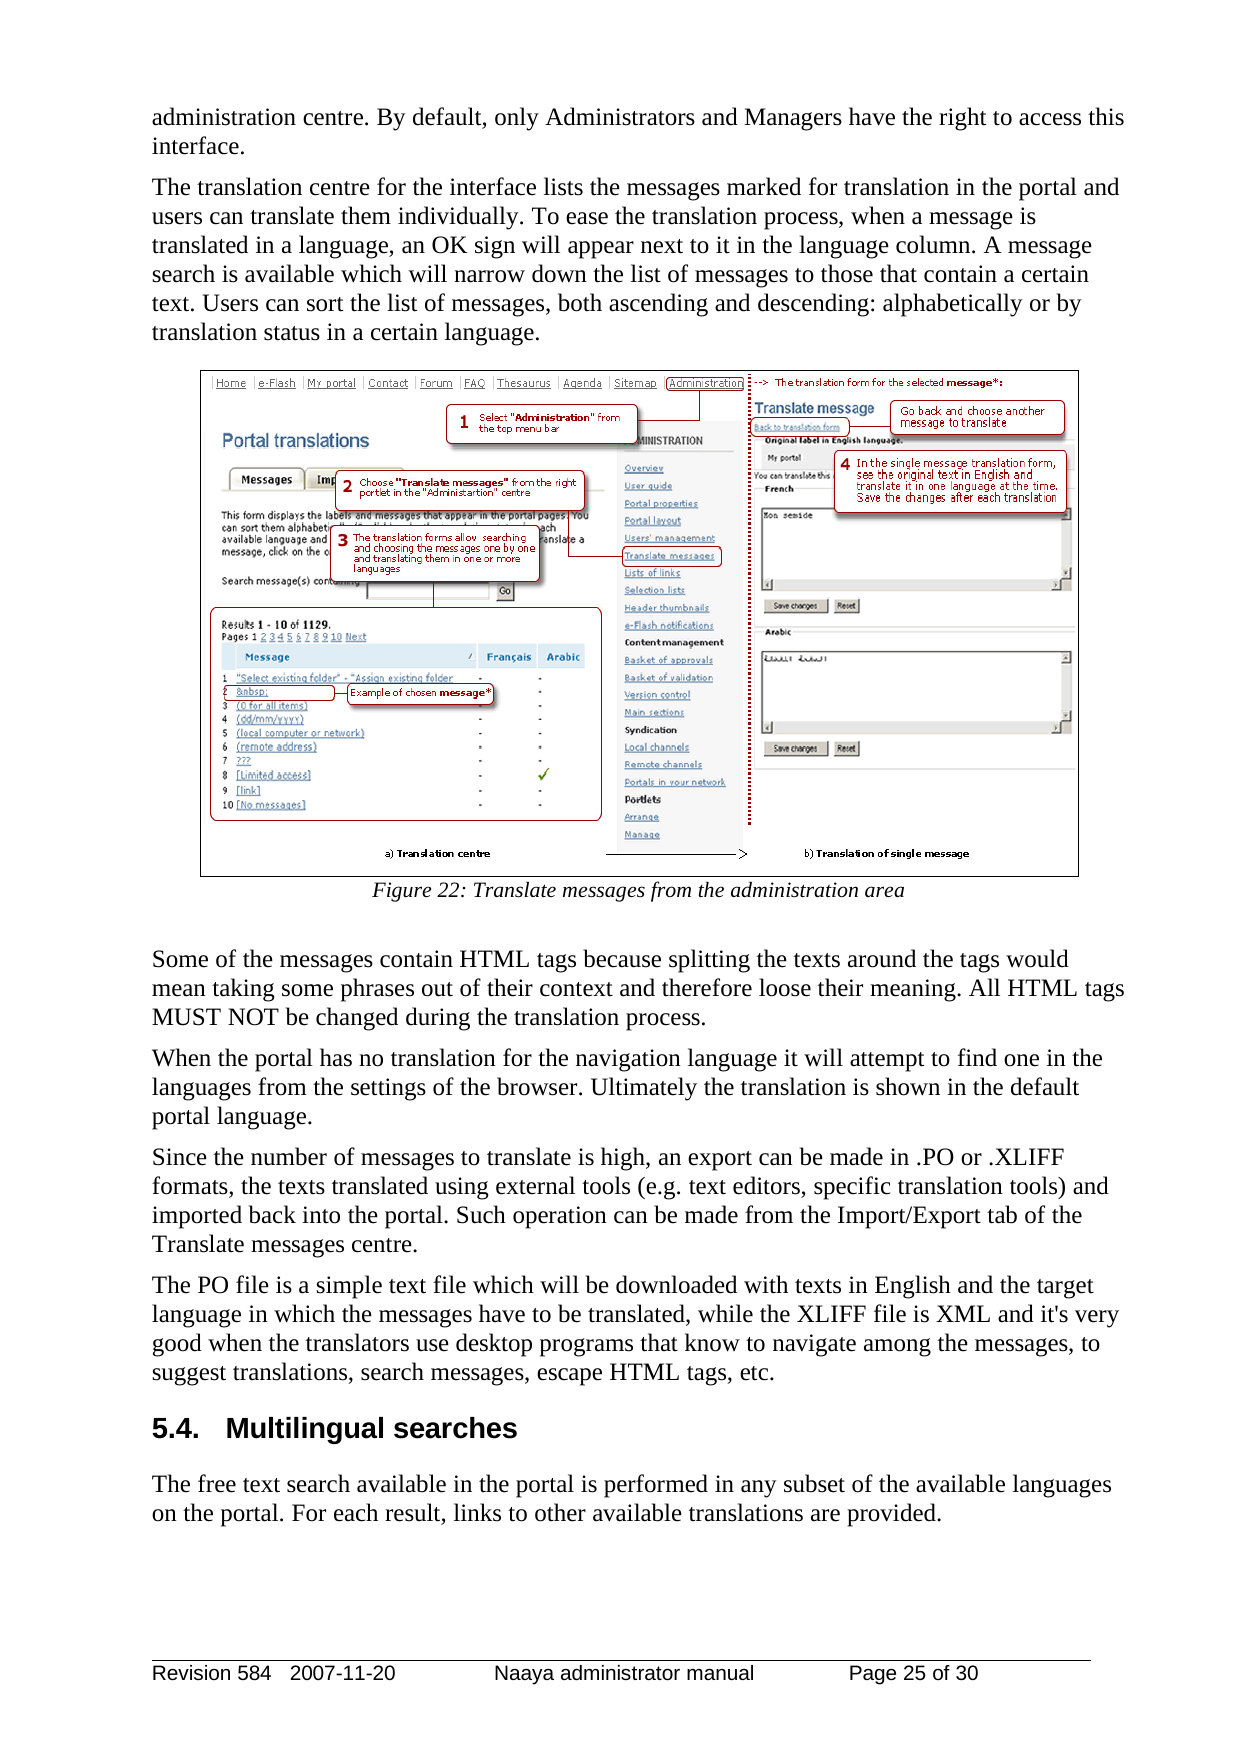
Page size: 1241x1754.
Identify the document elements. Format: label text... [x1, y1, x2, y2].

text When the portal has no translation for the navigation language it will attempt to find one in the languages from the settings of the browser. Ultimately the translation is shown in the default portal language. [152, 1043, 1128, 1130]
text administration centre. By default, only Administrators and Managers have the right to access this interface. [152, 102, 1128, 160]
text The PO file is a simple text file which will be downloaded with texts in English and the target language in which the messages have to be translated, while the XLIFF file is XML and it's very good when the translators use desktop programs that know to navigate among the messages, to suggest translations, search messages, escape HTML tags, etc. [152, 1270, 1128, 1386]
text The translation centre for the interface lists the messages marked for translation in the portal and users can translate them individually. To ease the translation process, when a message is translated in a language, an OK sign will appear next to it in the language column. A message search is available which will narrow down the list of messages to those that contain a certain text. Users can sort the list of messages, both ascending and descending: alphabetically or by translation status in a certain language. [152, 171, 1128, 346]
text Figure 22: Translate messages from the administration area [133, 370, 1147, 903]
text Some of the messages contain HTML tags because splitting the texts around the tags would mean taking some phrases out of their context and therefore loose their meaning. All HTML tags MUST NOT be changed during the translation process. [152, 944, 1128, 1031]
text Since the number of messages to translate is high, an export can be made in .PO or .XLIFF formats, the texts translated using external tools (e.g. text editors, specific translation tools) and imported back into the portal. Such operation can be made from the Import/Export tab of the Translate messages centre. [152, 1142, 1128, 1258]
text The free text search available in the portal is performed in any subset of the available languages on the portal. For each result, links to other available translations are provided. [152, 1469, 1128, 1527]
subtitle Multilingual searches [152, 1411, 1128, 1444]
